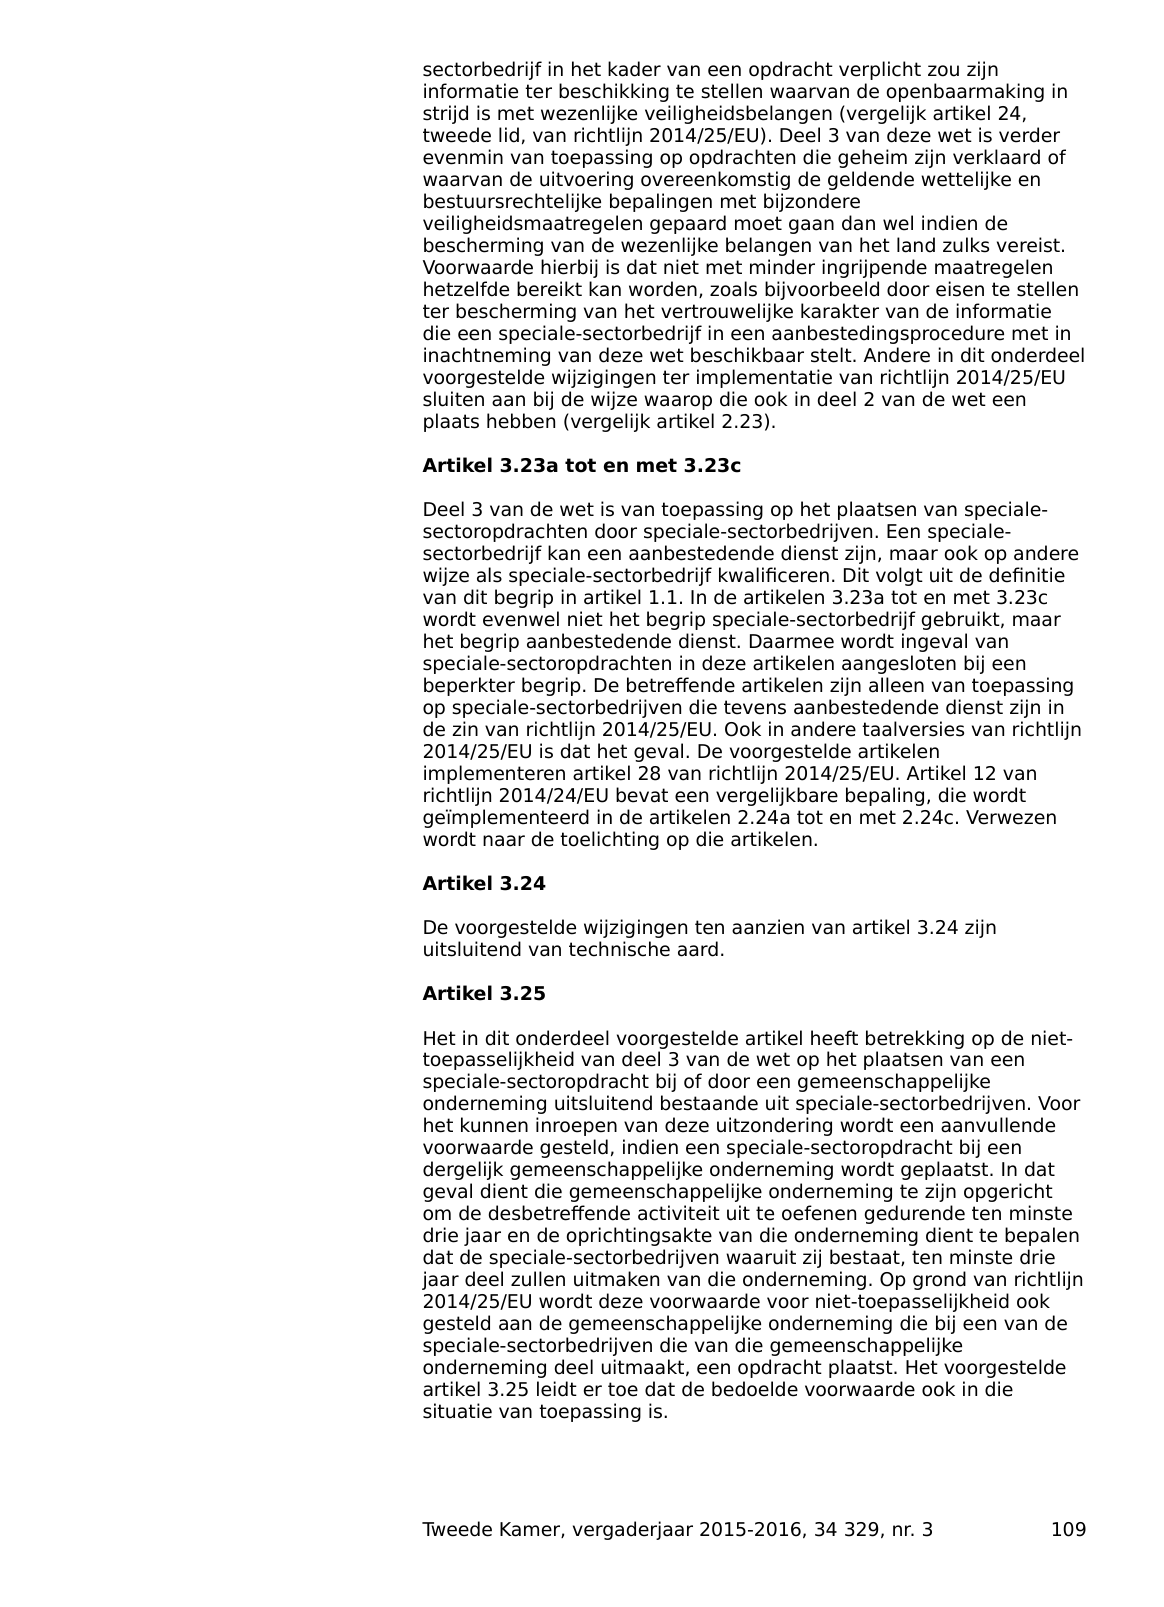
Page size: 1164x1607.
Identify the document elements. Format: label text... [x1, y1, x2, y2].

subtitle Artikel 3.23a tot en met 3.23c [422, 455, 1087, 477]
text sectorbedrijf in het kader van een opdracht verplicht zou zijn informatie ter beschikking te stellen waarvan de openbaarmaking in strijd is met wezenlijke veiligheidsbelangen (vergelijk artikel 24, tweede lid, van richtlijn 2014/25/EU). Deel 3 van deze wet is verder evenmin van toepassing op opdrachten die geheim zijn verklaard of waarvan de uitvoering overeenkomstig de geldende wettelijke en bestuursrechtelijke bepalingen met bijzondere veiligheidsmaatregelen gepaard moet gaan dan wel indien de bescherming van de wezenlijke belangen van het land zulks vereist. Voorwaarde hierbij is dat niet met minder ingrijpende maatregelen hetzelfde bereikt kan worden, zoals bijvoorbeeld door eisen te stellen ter bescherming van het vertrouwelijke karakter van de informatie die een speciale-sectorbedrijf in een aanbestedingsprocedure met in inachtneming van deze wet beschikbaar stelt. Andere in dit onderdeel voorgestelde wijzigingen ter implementatie van richtlijn 2014/25/EU sluiten aan bij de wijze waarop die ook in deel 2 van de wet een plaats hebben (vergelijk artikel 2.23). [422, 59, 1087, 433]
text De voorgestelde wijzigingen ten aanzien van artikel 3.24 zijn uitsluitend van technische aard. [422, 917, 1087, 961]
text Het in dit onderdeel voorgestelde artikel heeft betrekking op de niet-toepasselijkheid van deel 3 van de wet op het plaatsen van een speciale-sectoropdracht bij of door een gemeenschappelijke onderneming uitsluitend bestaande uit speciale-sectorbedrijven. Voor het kunnen inroepen van deze uitzondering wordt een aanvullende voorwaarde gesteld, indien een speciale-sectoropdracht bij een dergelijk gemeenschappelijke onderneming wordt geplaatst. In dat geval dient die gemeenschappelijke onderneming te zijn opgericht om de desbetreffende activiteit uit te oefenen gedurende ten minste drie jaar en de oprichtingsakte van die onderneming dient te bepalen dat de speciale-sectorbedrijven waaruit zij bestaat, ten minste drie jaar deel zullen uitmaken van die onderneming. Op grond van richtlijn 2014/25/EU wordt deze voorwaarde voor niet-toepasselijkheid ook gesteld aan de gemeenschappelijke onderneming die bij een van de speciale-sectorbedrijven die van die gemeenschappelijke onderneming deel uitmaakt, een opdracht plaatst. Het voorgestelde artikel 3.25 leidt er toe dat de bedoelde voorwaarde ook in die situatie van toepassing is. [422, 1027, 1087, 1423]
subtitle Artikel 3.25 [422, 983, 1087, 1005]
subtitle Artikel 3.24 [422, 873, 1087, 895]
text Deel 3 van de wet is van toepassing op het plaatsen van speciale-sectoropdrachten door speciale-sectorbedrijven. Een speciale-sectorbedrijf kan een aanbestedende dienst zijn, maar ook op andere wijze als speciale-sectorbedrijf kwalificeren. Dit volgt uit de definitie van dit begrip in artikel 1.1. In de artikelen 3.23a tot en met 3.23c wordt evenwel niet het begrip speciale-sectorbedrijf gebruikt, maar het begrip aanbestedende dienst. Daarmee wordt ingeval van speciale-sectoropdrachten in deze artikelen aangesloten bij een beperkter begrip. De betreffende artikelen zijn alleen van toepassing op speciale-sectorbedrijven die tevens aanbestedende dienst zijn in de zin van richtlijn 2014/25/EU. Ook in andere taalversies van richtlijn 2014/25/EU is dat het geval. De voorgestelde artikelen implementeren artikel 28 van richtlijn 2014/25/EU. Artikel 12 van richtlijn 2014/24/EU bevat een vergelijkbare bepaling, die wordt geïmplementeerd in de artikelen 2.24a tot en met 2.24c. Verwezen wordt naar de toelichting op die artikelen. [422, 499, 1087, 851]
